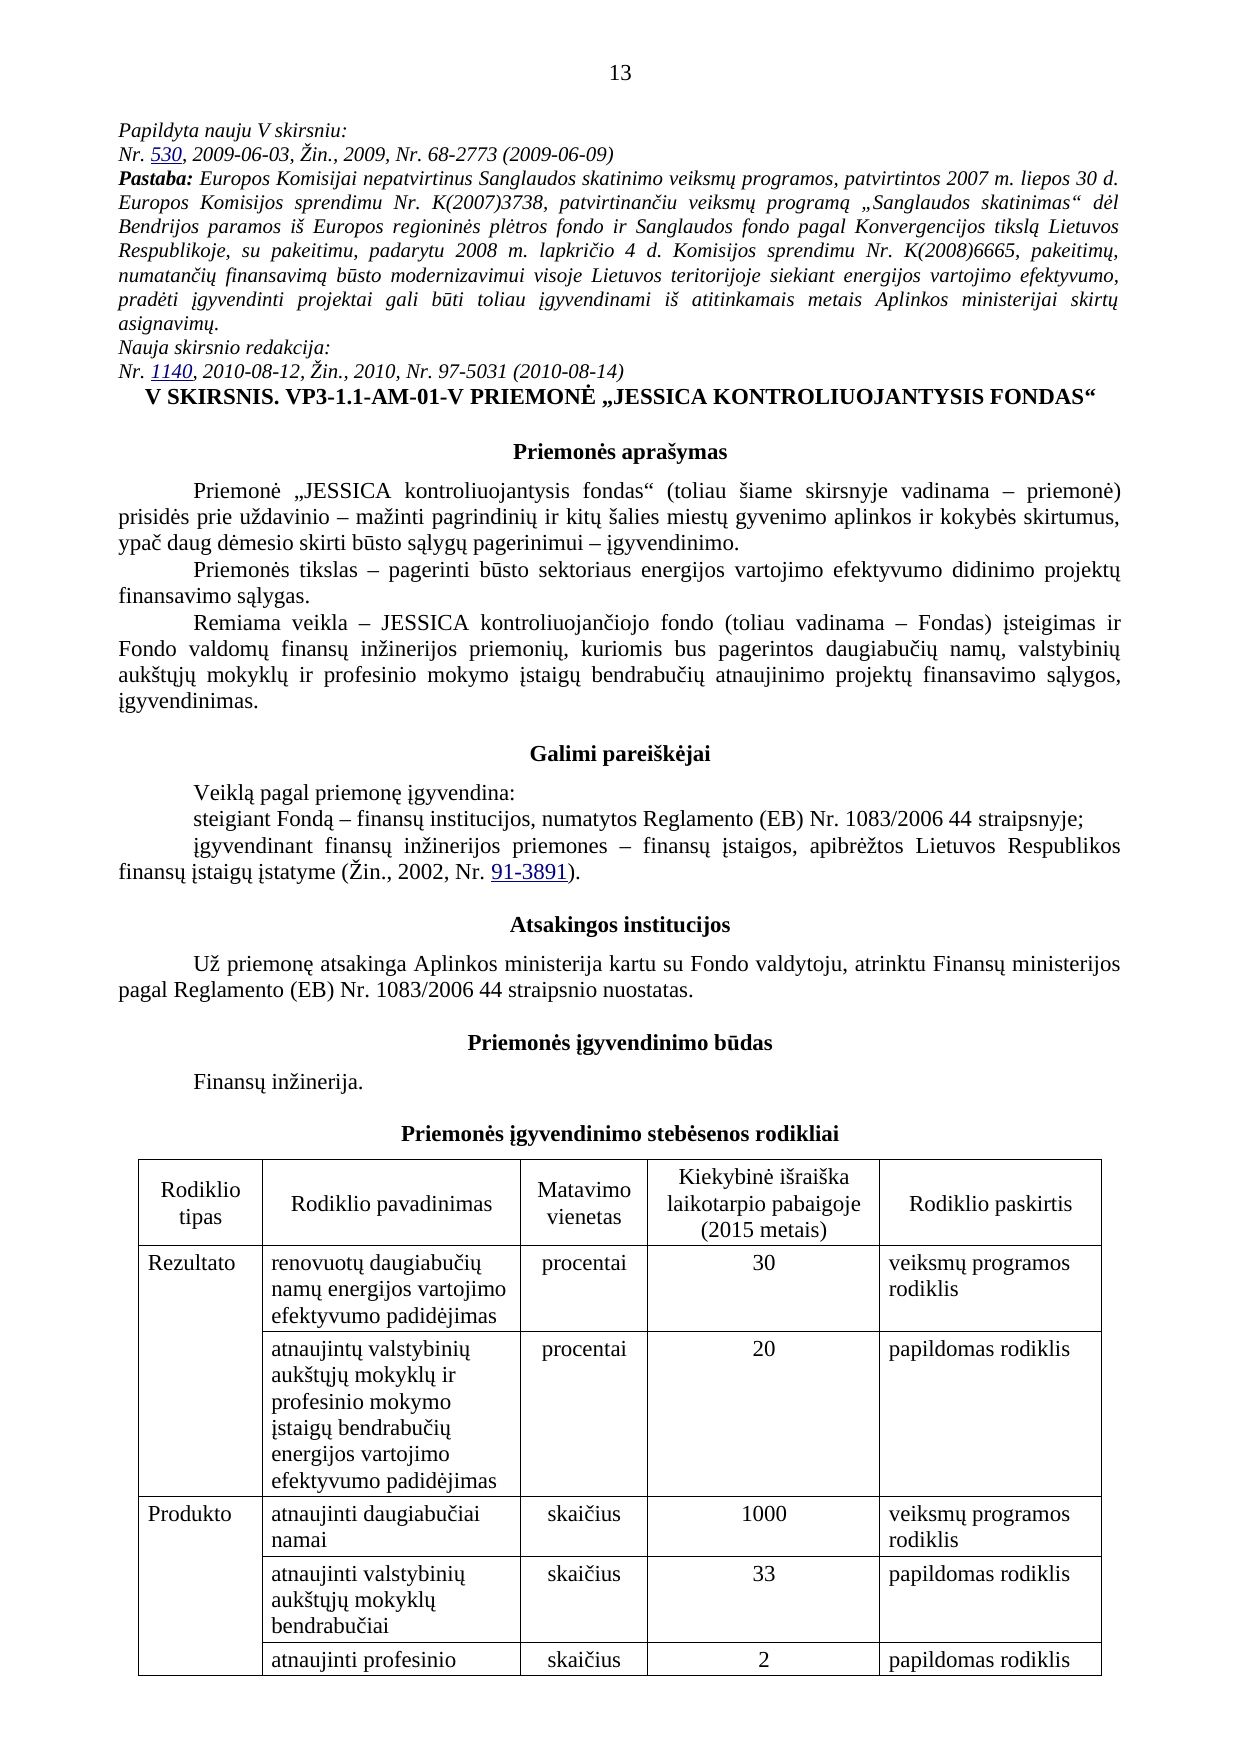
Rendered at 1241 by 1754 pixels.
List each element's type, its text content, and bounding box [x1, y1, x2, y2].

table_cell skaičius [521, 1497, 647, 1556]
text Galimi pareiškėjai [118, 740, 1122, 767]
text Priemonės aprašymas [118, 438, 1122, 464]
table_cell procentai [521, 1246, 647, 1331]
table_cell veiksmų programos rodiklis [880, 1246, 1101, 1331]
table_header Rodiklio pavadinimas [263, 1160, 520, 1245]
table_cell 2 [648, 1643, 879, 1675]
text Nauja skirsnio redakcija: [118, 335, 1122, 359]
table_header Rodiklio paskirtis [880, 1160, 1101, 1245]
text Už priemonę atsakinga Aplinkos ministerija kartu su Fondo valdytoju, atrinktu Finansų ministerijos pagal Reglamento (EB) Nr. 1083/2006 44 straipsnio nuostatas. [118, 950, 1122, 1002]
table_header Matavimo vienetas [521, 1160, 647, 1245]
table_cell atnaujinti profesinio [263, 1643, 520, 1675]
table_cell [139, 1556, 262, 1642]
table_cell skaičius [521, 1643, 647, 1675]
table_cell veiksmų programos rodiklis [880, 1497, 1101, 1556]
table_cell renovuotų daugiabučių namų energijos vartojimo efektyvumo padidėjimas [263, 1246, 520, 1331]
table_cell 33 [648, 1557, 879, 1642]
text Finansų inžinerija. [118, 1068, 1122, 1094]
table_cell papildomas rodiklis [880, 1643, 1101, 1675]
text Priemonė „JESSICA kontroliuojantysis fondas“ (toliau šiame skirsnyje vadinama – priemonė) prisidės prie uždavinio – mažinti pagrindinių ir kitų šalies miestų gyvenimo aplinkos ir kokybės skirtumus, ypač daug dėmesio skirti būsto sąlygų pagerinimui – įgyvendinimo. [118, 477, 1122, 556]
text įgyvendinant finansų inžinerijos priemones – finansų įstaigos, apibrėžtos Lietuvos Respublikos finansų įstaigų įstatyme (Žin., 2002, Nr. 91-3891). [118, 832, 1122, 884]
table_cell [139, 1642, 262, 1675]
text Atsakingos institucijos [118, 911, 1122, 937]
table_cell skaičius [521, 1557, 647, 1642]
text V SKIRSNIS. VP3-1.1-AM-01-V PRIEMONĖ „JESSICA KONTROLIUOJANTYSIS FONDAS“ [118, 383, 1122, 409]
table_cell papildomas rodiklis [880, 1332, 1101, 1496]
text Priemonės tikslas – pagerinti būsto sektoriaus energijos vartojimo efektyvumo didinimo projektų finansavimo sąlygas. [118, 556, 1122, 608]
table_header Rodiklio tipas [139, 1160, 262, 1245]
table_cell Rezultato [139, 1246, 262, 1331]
table_cell 20 [648, 1332, 879, 1496]
table_cell [139, 1331, 262, 1496]
table_cell papildomas rodiklis [880, 1557, 1101, 1642]
table_cell atnaujinti valstybinių aukštųjų mokyklų bendrabučiai [263, 1557, 520, 1642]
table_header Kiekybinė išraiška laikotarpio pabaigoje (2015 metais) [648, 1160, 879, 1245]
text Nr. 1140, 2010-08-12, Žin., 2010, Nr. 97-5031 (2010-08-14) [118, 359, 1122, 383]
table_cell Produkto [139, 1497, 262, 1556]
text Veiklą pagal priemonę įgyvendina: [118, 779, 1122, 806]
text Priemonės įgyvendinimo būdas [118, 1029, 1122, 1055]
text Nr. 530, 2009-06-03, Žin., 2009, Nr. 68-2773 (2009-06-09) [118, 142, 1122, 166]
table_cell procentai [521, 1332, 647, 1496]
table_cell atnaujintų valstybinių aukštųjų mokyklų ir profesinio mokymo įstaigų bendrabučių energijos vartojimo efektyvumo padidėjimas [263, 1332, 520, 1496]
table_cell 1000 [648, 1497, 879, 1556]
text steigiant Fondą – finansų institucijos, numatytos Reglamento (EB) Nr. 1083/2006 44 straipsnyje; [118, 806, 1122, 832]
table_cell atnaujinti daugiabučiai namai [263, 1497, 520, 1556]
text Papildyta nauju V skirsniu: [118, 118, 1122, 142]
text Priemonės įgyvendinimo stebėsenos rodikliai [118, 1120, 1122, 1147]
text Remiama veikla – JESSICA kontroliuojančiojo fondo (toliau vadinama – Fondas) įsteigimas ir Fondo valdomų finansų inžinerijos priemonių, kuriomis bus pagerintos daugiabučių namų, valstybinių aukštųjų mokyklų ir profesinio mokymo įstaigų bendrabučių atnaujinimo projektų finansavimo sąlygos, įgyvendinimas. [118, 608, 1122, 714]
table_cell 30 [648, 1246, 879, 1331]
text Pastaba: Europos Komisijai nepatvirtinus Sanglaudos skatinimo veiksmų programos, patvirtintos 2007 m. liepos 30 d. Europos Komisijos sprendimu Nr. K(2007)3738, patvirtinančiu veiksmų programą „Sanglaudos skatinimas“ dėl Bendrijos paramos iš Europos regioninės plėtros fondo ir Sanglaudos fondo pagal Konvergencijos tikslą Lietuvos Respublikoje, su pakeitimu, padarytu 2008 m. lapkričio 4 d. Komisijos sprendimu Nr. K(2008)6665, pakeitimų, numatančių finansavimą būsto modernizavimui visoje Lietuvos teritorijoje siekiant energijos vartojimo efektyvumo, pradėti įgyvendinti projektai gali būti toliau įgyvendinami iš atitinkamais metais Aplinkos ministerijai skirtų asignavimų. [118, 166, 1122, 335]
